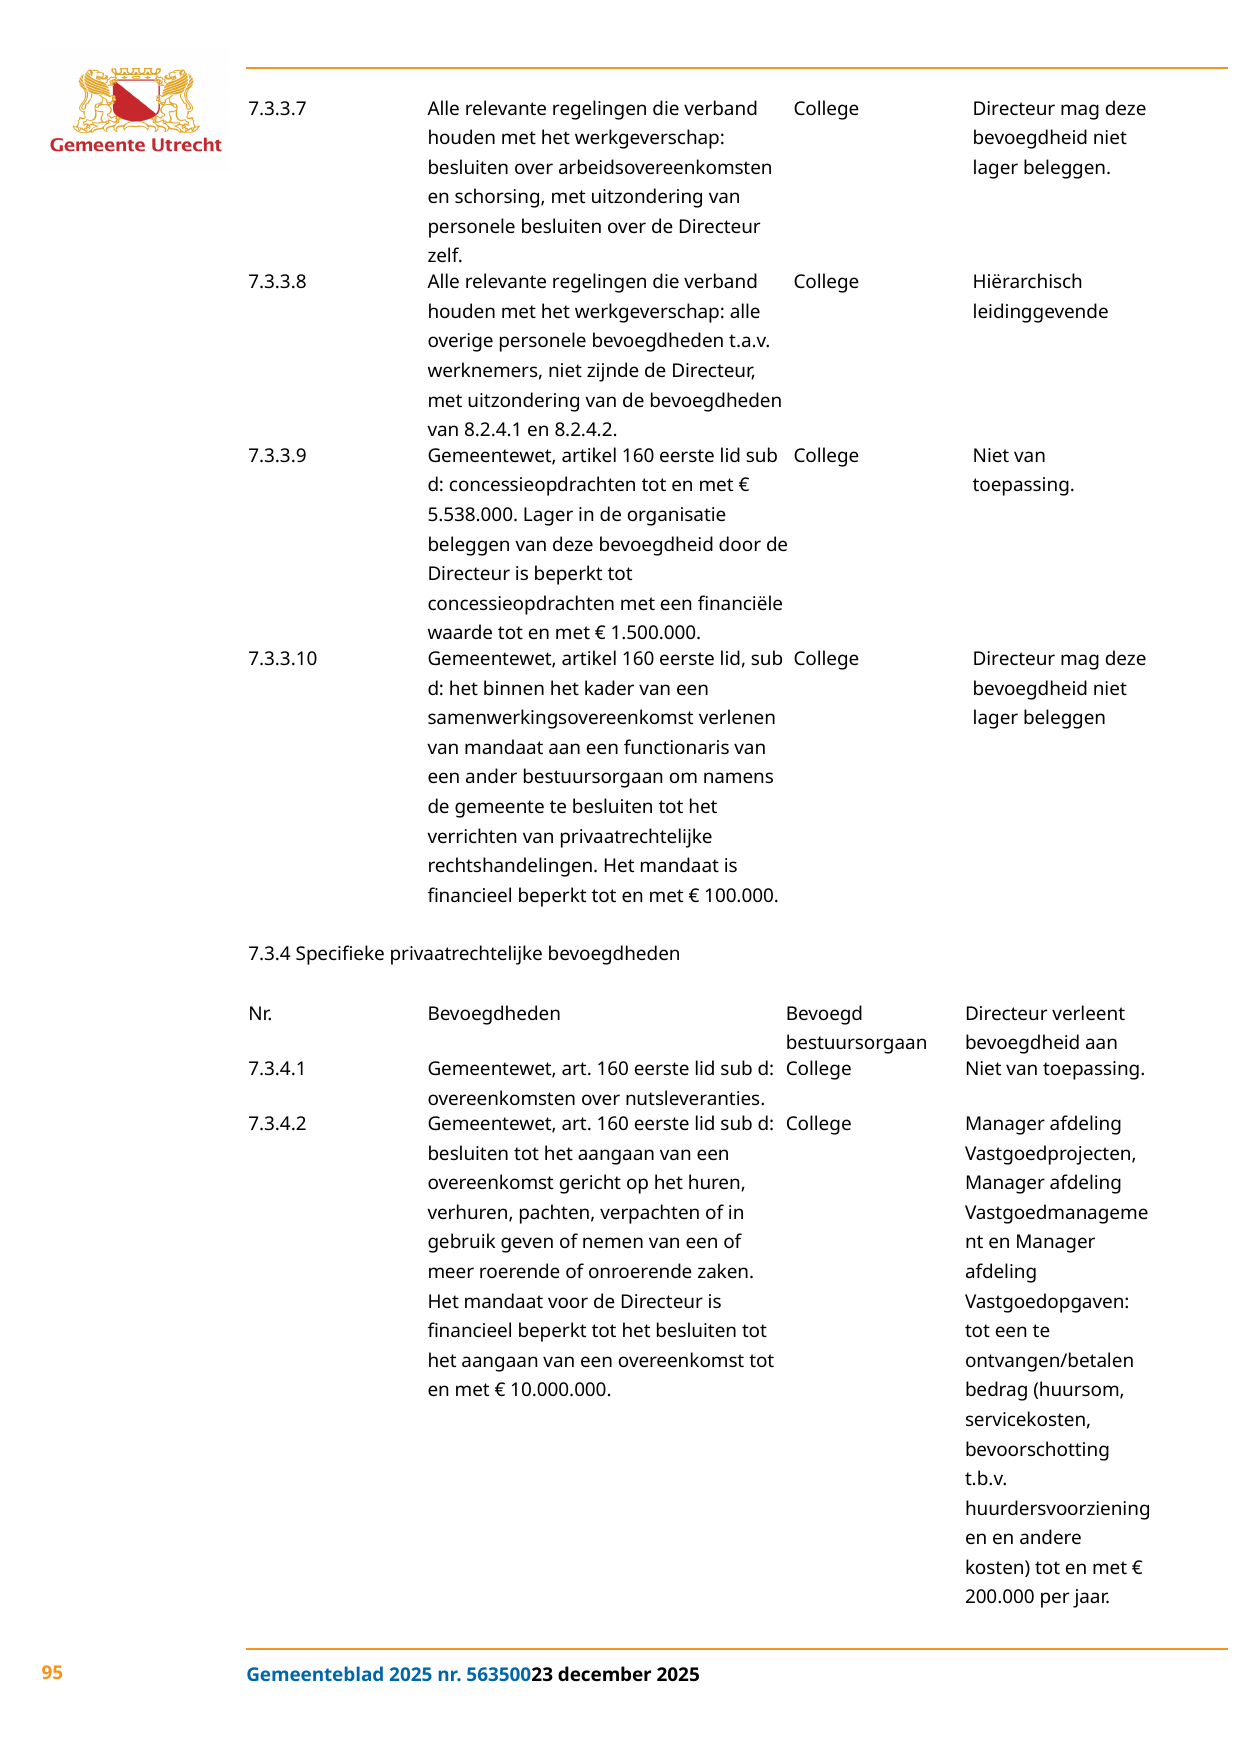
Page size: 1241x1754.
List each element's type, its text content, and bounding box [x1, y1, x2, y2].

table_cell Gemeentewet, art. 160 eerste lid sub d: besluiten tot het aangaan van een overeenkomst gericht op het huren, verhuren, pachten, verpachten of in gebruik geven of nemen van een of meer roerende of onroerende zaken. Het mandaat voor de Directeur is financieel beperkt tot het besluiten tot het aangaan van een overeenkomst tot en met € 10.000.000. [427, 1110, 786, 1609]
table_cell College [786, 1110, 965, 1609]
table_cell College [793, 95, 972, 268]
table_cell College [793, 645, 972, 908]
table_cell Gemeentewet, artikel 160 eerste lid sub d: concessieopdrachten tot en met € 5.538.000. Lager in de organisatie beleggen van deze bevoegdheid door de Directeur is beperkt tot concessieopdrachten met een financiële waarde tot en met € 1.500.000. [427, 442, 793, 645]
table_cell Alle relevante regelingen die verband houden met het werkgeverschap: besluiten over arbeidsovereenkomsten en schorsing, met uitzondering van personele besluiten over de Directeur zelf. [427, 95, 793, 268]
table_cell College [793, 269, 972, 442]
table_cell 7.3.4.1 [248, 1055, 427, 1110]
table_cell 7.3.3.10 [248, 645, 427, 908]
table_cell Gemeentewet, artikel 160 eerste lid, sub d: het binnen het kader van een samenwerkingsovereenkomst verlenen van mandaat aan een functionaris van een ander bestuursorgaan om namens de gemeente te besluiten tot het verrichten van privaatrechtelijke rechtshandelingen. Het mandaat is financieel beperkt tot en met € 100.000. [427, 645, 793, 908]
table_header Bevoegd bestuursorgaan [786, 1000, 965, 1055]
table_cell 7.3.4.2 [248, 1110, 427, 1609]
table_cell College [786, 1055, 965, 1110]
table_cell Gemeentewet, art. 160 eerste lid sub d: overeenkomsten over nutsleveranties. [427, 1055, 786, 1110]
table_header Nr. [248, 1000, 427, 1055]
table_cell 7.3.3.7 [248, 95, 427, 268]
table_header Bevoegdheden [427, 1000, 786, 1055]
picture [41, 47, 231, 172]
table_header Directeur verleent bevoegdheid aan [965, 1000, 1152, 1055]
table_cell Directeur mag deze bevoegdheid niet lager beleggen [973, 645, 1152, 908]
table_cell Directeur mag deze bevoegdheid niet lager beleggen. [973, 95, 1152, 268]
table_cell Manager afdeling Vastgoedprojecten, Manager afdeling Vastgoedmanagement en Manager afdeling Vastgoedopgaven: tot een te ontvangen/betalen bedrag (huursom, servicekosten, bevoorschotting t.b.v. huurdersvoorzieningen en andere kosten) tot en met € 200.000 per jaar. [965, 1110, 1152, 1609]
table_cell Niet van toepassing. [965, 1055, 1152, 1110]
table_cell College [793, 442, 972, 645]
table_cell Niet van toepassing. [973, 442, 1152, 645]
text 7.3.4 Specifieke privaatrechtelijke bevoegdheden [248, 941, 1152, 966]
table_cell 7.3.3.9 [248, 442, 427, 645]
table_cell 7.3.3.8 [248, 269, 427, 442]
table_cell Hiërarchisch leidinggevende [973, 269, 1152, 442]
table_cell Alle relevante regelingen die verband houden met het werkgeverschap: alle overige personele bevoegdheden t.a.v. werknemers, niet zijnde de Directeur, met uitzondering van de bevoegdheden van 8.2.4.1 en 8.2.4.2. [427, 269, 793, 442]
